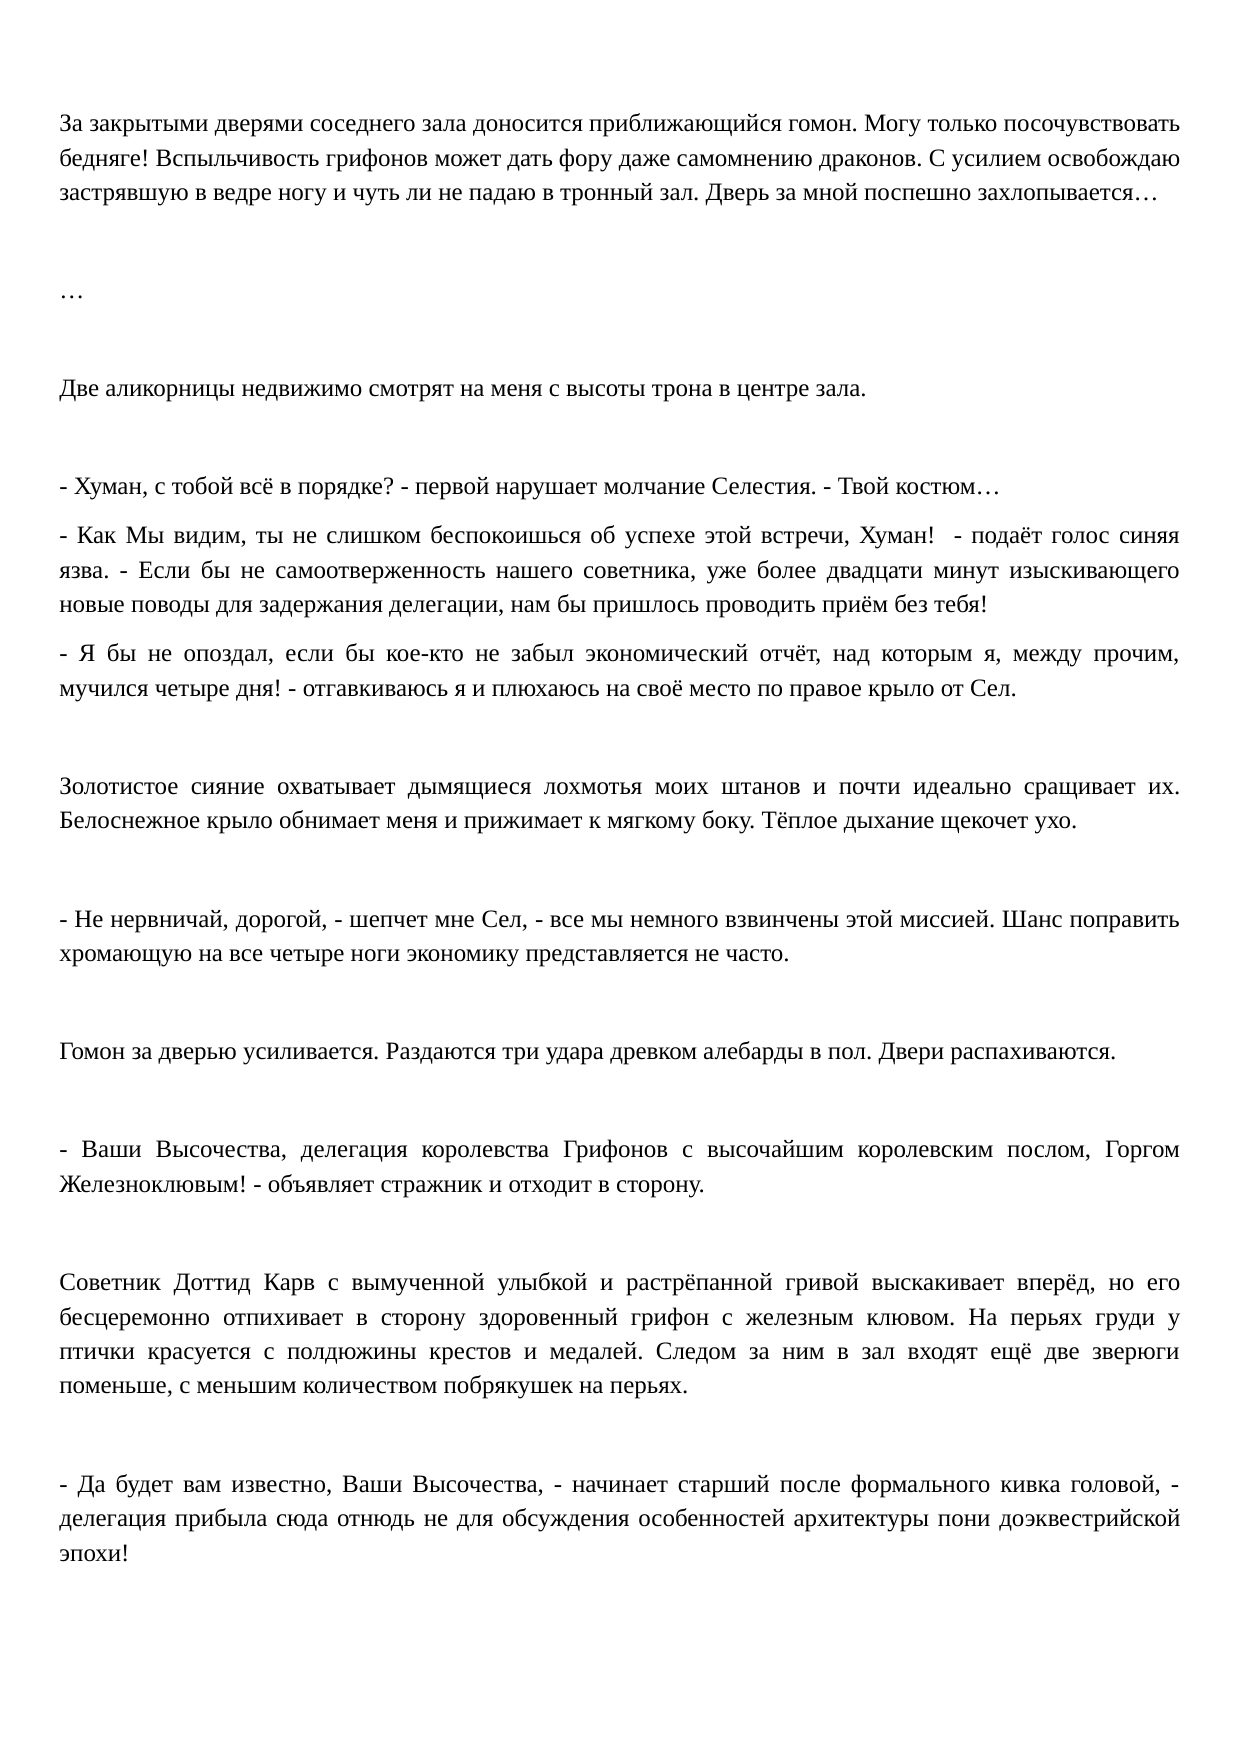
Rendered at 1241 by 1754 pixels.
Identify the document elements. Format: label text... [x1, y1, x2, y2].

text - Хуман, с тобой всё в порядке? - первой нарушает молчание Селестия. - Твой костюм… [59, 471, 1181, 500]
text Две аликорницы недвижимо смотрят на меня с высоты трона в центре зала. [59, 373, 1181, 402]
text Советник Доттид Карв с вымученной улыбкой и растрёпанной гривой выскакивает вперёд, но его бесцеремонно отпихивает в сторону здоровенный грифон с железным клювом. На перьях груди у птички красуется с полдюжины крестов и медалей. Следом за ним в зал входят ещё две зверюги поменьше, с меньшим количеством побрякушек на перьях. [59, 1267, 1181, 1399]
text - Да будет вам известно, Ваши Высочества, - начинает старший после формального кивка головой, - делегация прибыла сюда отнюдь не для обсуждения особенностей архитектуры пони доэквестрийской эпохи! [59, 1469, 1181, 1566]
text … [59, 275, 1181, 304]
text За закрытыми дверями соседнего зала доносится приближающийся гомон. Могу только посочувствовать бедняге! Вспыльчивость грифонов может дать фору даже самомнению драконов. С усилием освобождаю застрявшую в ведре ногу и чуть ли не падаю в тронный зал. Дверь за мной поспешно захлопывается… [59, 108, 1181, 206]
text - Ваши Высочества, делегация королевства Грифонов с высочайшим королевским послом, Горгом Железноклювым! - объявляет стражник и отходит в сторону. [59, 1134, 1181, 1198]
text - Я бы не опоздал, если бы кое-кто не забыл экономический отчёт, над которым я, между прочим, мучился четыре дня! - отгавкиваюсь я и плюхаюсь на своё место по правое крыло от Сел. [59, 638, 1181, 702]
text Гомон за дверью усиливается. Раздаются три удара древком алебарды в пол. Двери распахиваются. [59, 1036, 1181, 1065]
text Золотистое сияние охватывает дымящиеся лохмотья моих штанов и почти идеально сращивает их. Белоснежное крыло обнимает меня и прижимает к мягкому боку. Тёплое дыхание щекочет ухо. [59, 771, 1181, 834]
text - Не нервничай, дорогой, - шепчет мне Сел, - все мы немного взвинчены этой миссией. Шанс поправить хромающую на все четыре ноги экономику представляется не часто. [59, 904, 1181, 967]
text - Как Мы видим, ты не слишком беспокоишься об успехе этой встречи, Хуман! - подаёт голос синяя язва. - Если бы не самоотверженность нашего советника, уже более двадцати минут изыскивающего новые поводы для задержания делегации, нам бы пришлось проводить приём без тебя! [59, 521, 1181, 618]
